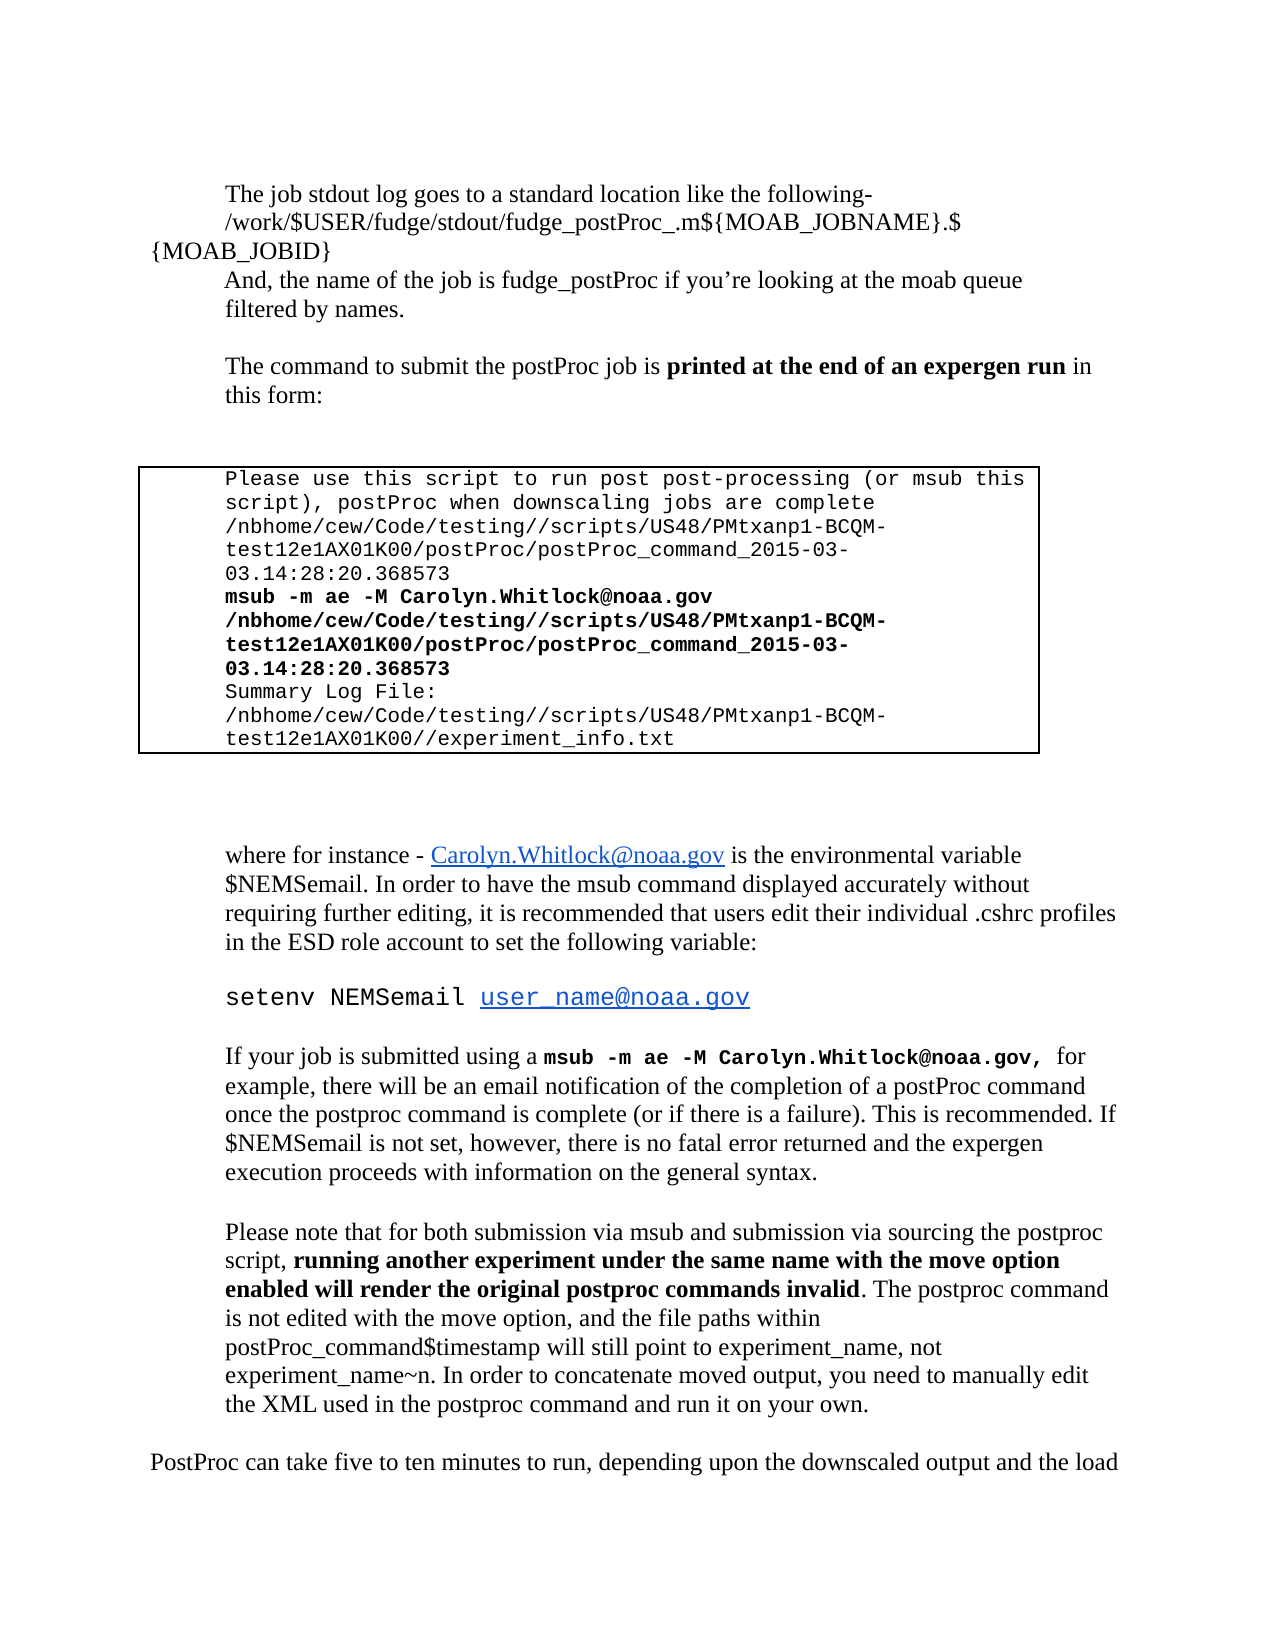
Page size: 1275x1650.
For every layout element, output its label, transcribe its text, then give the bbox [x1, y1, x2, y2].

text If your job is submitted using a msub -m ae -M Carolyn.Whitlock@noaa.gov, for example, there will be an email notification of the completion of a postProc command once the postproc command is complete (or if there is a failure). This is recommended. If $NEMSemail is not set, however, there is no fatal error returned and the expergen execution proceeds with information on the general syntax. [225, 1041, 1125, 1188]
text setenv NEMSemail user_name@noaa.gov [225, 984, 1125, 1012]
text The command to submit the postProc job is printed at the end of an expergen run in this form: [225, 351, 1125, 409]
text The job stdout log goes to a standard location like the following- [225, 179, 1125, 207]
text filtered by names. [150, 294, 1125, 322]
table_header Please use this script to run post post-processing (or msub this script), postProc when downscaling jobs are complete /nbhome/cew/Code/testing//scripts/US48/PMtxanp1-BCQM-test12e1AX01K00/postProc/postProc_command_2015-03-03.14:28:20.368573 msub -m ae -M Carolyn.Whitlock@noaa.gov /nbhome/cew/Code/testing//scripts/US48/PMtxanp1-BCQM-test12e1AX01K00/postProc/postProc_command_2015-03-03.14:28:20.368573 Summary Log File: /nbhome/cew/Code/testing//scripts/US48/PMtxanp1-BCQM-test12e1AX01K00//experiment_info.txt [140, 468, 1038, 752]
text PostProc can take five to ten minutes to run, depending upon the downscaled output and the load [150, 1447, 1125, 1475]
text /work/$USER/fudge/stdout/fudge_postProc_.m${MOAB_JOBNAME}.${MOAB_JOBID} [150, 207, 1125, 265]
text Please note that for both submission via msub and submission via sourcing the postproc script, running another experiment under the same name with the move option enabled will render the original postproc commands invalid. The postproc command is not edited with the move option, and the file paths within postProc_command$timestamp will still point to experiment_name, not experiment_name~n. In order to concatenate moved output, you need to manually edit the XML used in the postproc command and run it on your own. [225, 1217, 1125, 1418]
text where for instance - Carolyn.Whitlock@noaa.gov is the environmental variable $NEMSemail. In order to have the msub command displayed accurately without requiring further editing, it is recommended that users edit their individual .cshrc profiles in the ESD role account to set the following variable: [225, 840, 1125, 955]
text And, the name of the job is fudge_postProc if you’re looking at the moab queue [150, 265, 1125, 294]
